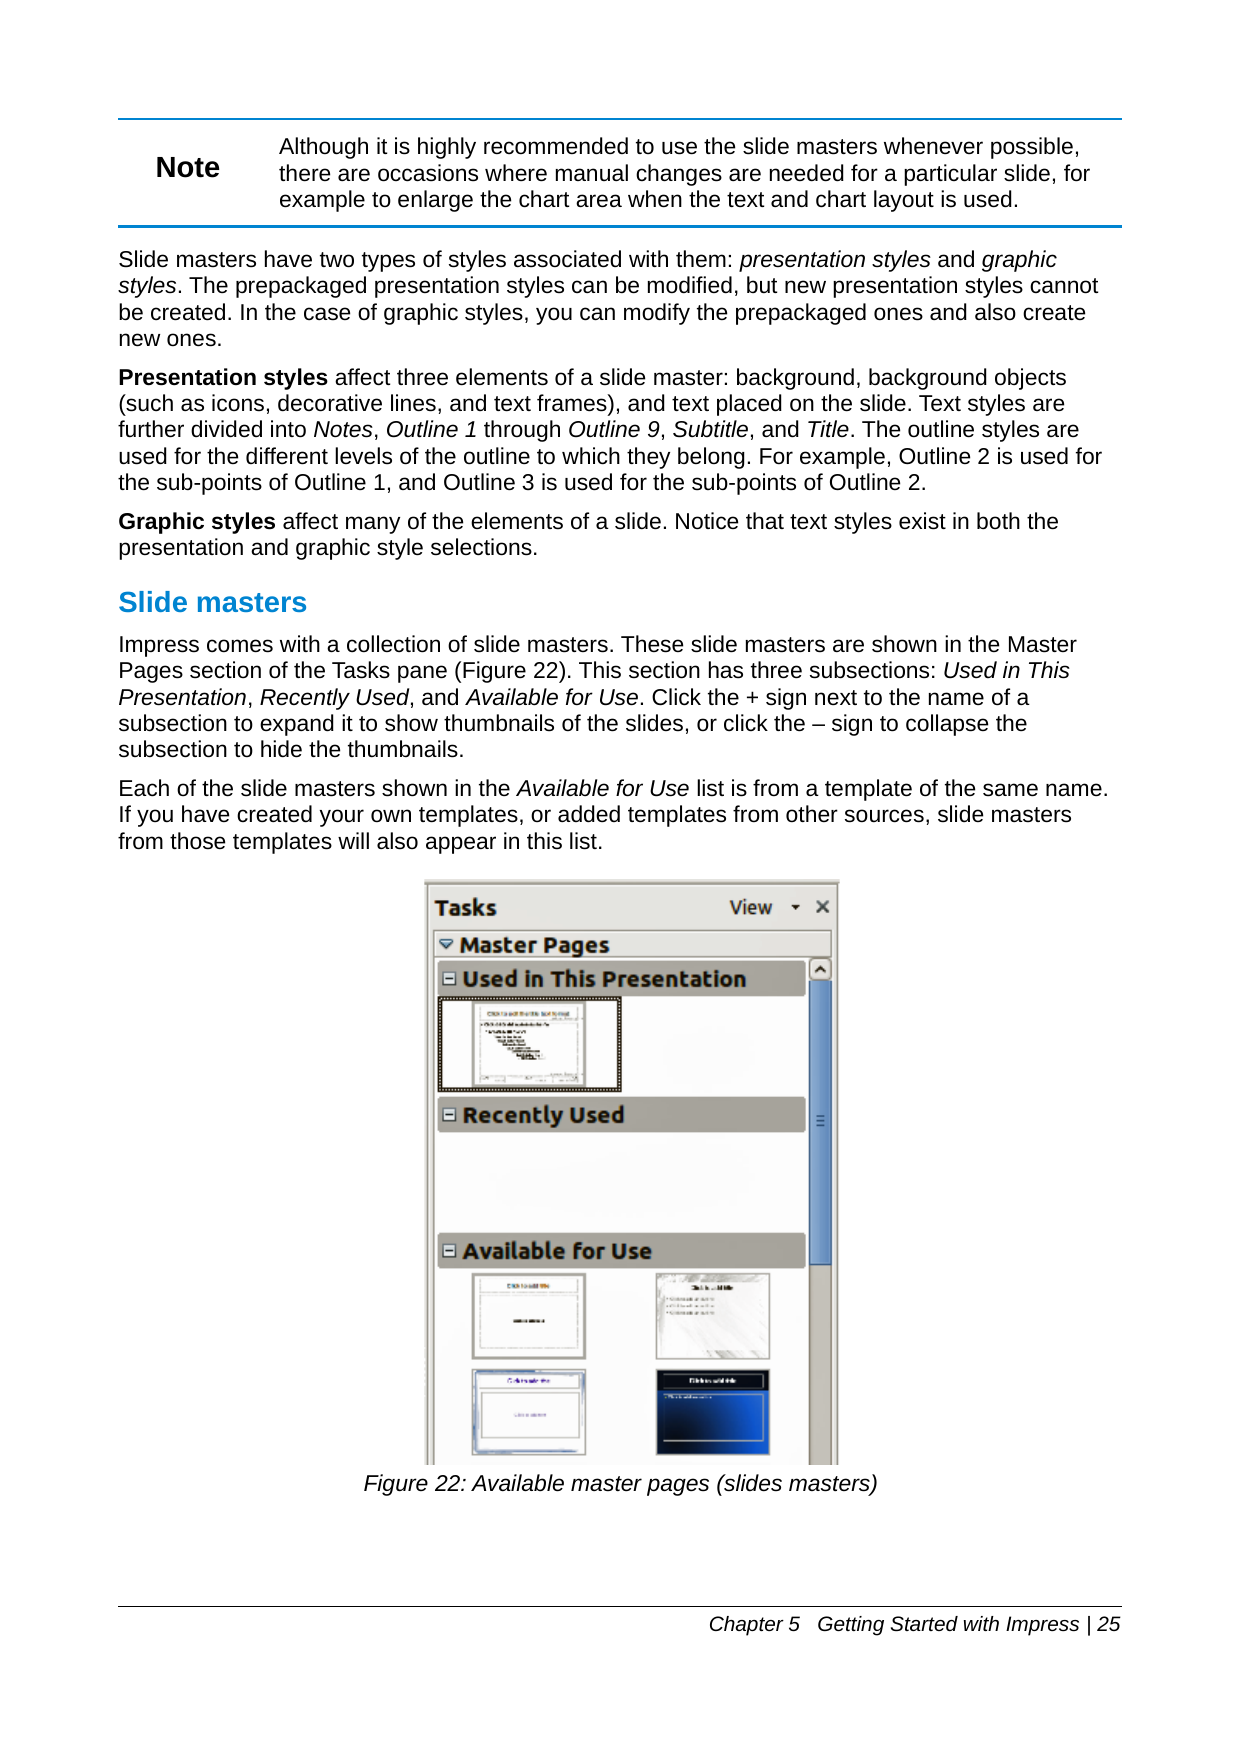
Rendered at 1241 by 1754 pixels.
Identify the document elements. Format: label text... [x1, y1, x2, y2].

subtitle Slide masters [118, 585, 1122, 618]
table_header Although it is highly recommended to use the slide masters whenever possible, there are occasions where manual changes are needed for a particular slide, for example to enlarge the chart area when the text and chart layout is used. [258, 120, 1122, 225]
table_header Note [118, 120, 257, 225]
text Figure 22: Available master pages (slides masters) [363, 1470, 901, 1496]
text Impress comes with a collection of slide masters. These slide masters are shown in the Master Pages section of the Tasks pane (Figure 22). This section has three subsections: Used in This Presentation, Recently Used, and Available for Use. Click the + sign next to the name of a subsection to expand it to show thumbnails of the slides, or click the – sign to collapse the subsection to hide the thumbnails. [118, 631, 1122, 763]
text Slide masters have two types of styles associated with them: presentation styles and graphic styles. The prepackaged presentation styles can be modified, but new presentation styles cannot be created. In the case of graphic styles, you can modify the prepackaged ones and also create new ones. [118, 246, 1122, 351]
text Each of the slide masters shown in the Available for Use list is from a template of the same name. If you have created your own templates, or added templates from other sources, slide masters from those templates will also appear in this list. [118, 775, 1122, 854]
text Graphic styles affect many of the elements of a slide. Notice that text styles exist in both the presentation and graphic style selections. [118, 508, 1122, 561]
picture [424, 879, 840, 1465]
text Presentation styles affect three elements of a slide master: background, background objects (such as icons, decorative lines, and text frames), and text placed on the slide. Text styles are further divided into Notes, Outline 1 through Outline 9, Subtitle, and Title. The outline styles are used for the different levels of the outline to which they belong. For example, Outline 2 is used for the sub-points of Outline 1, and Outline 3 is used for the sub-points of Outline 2. [118, 364, 1122, 495]
